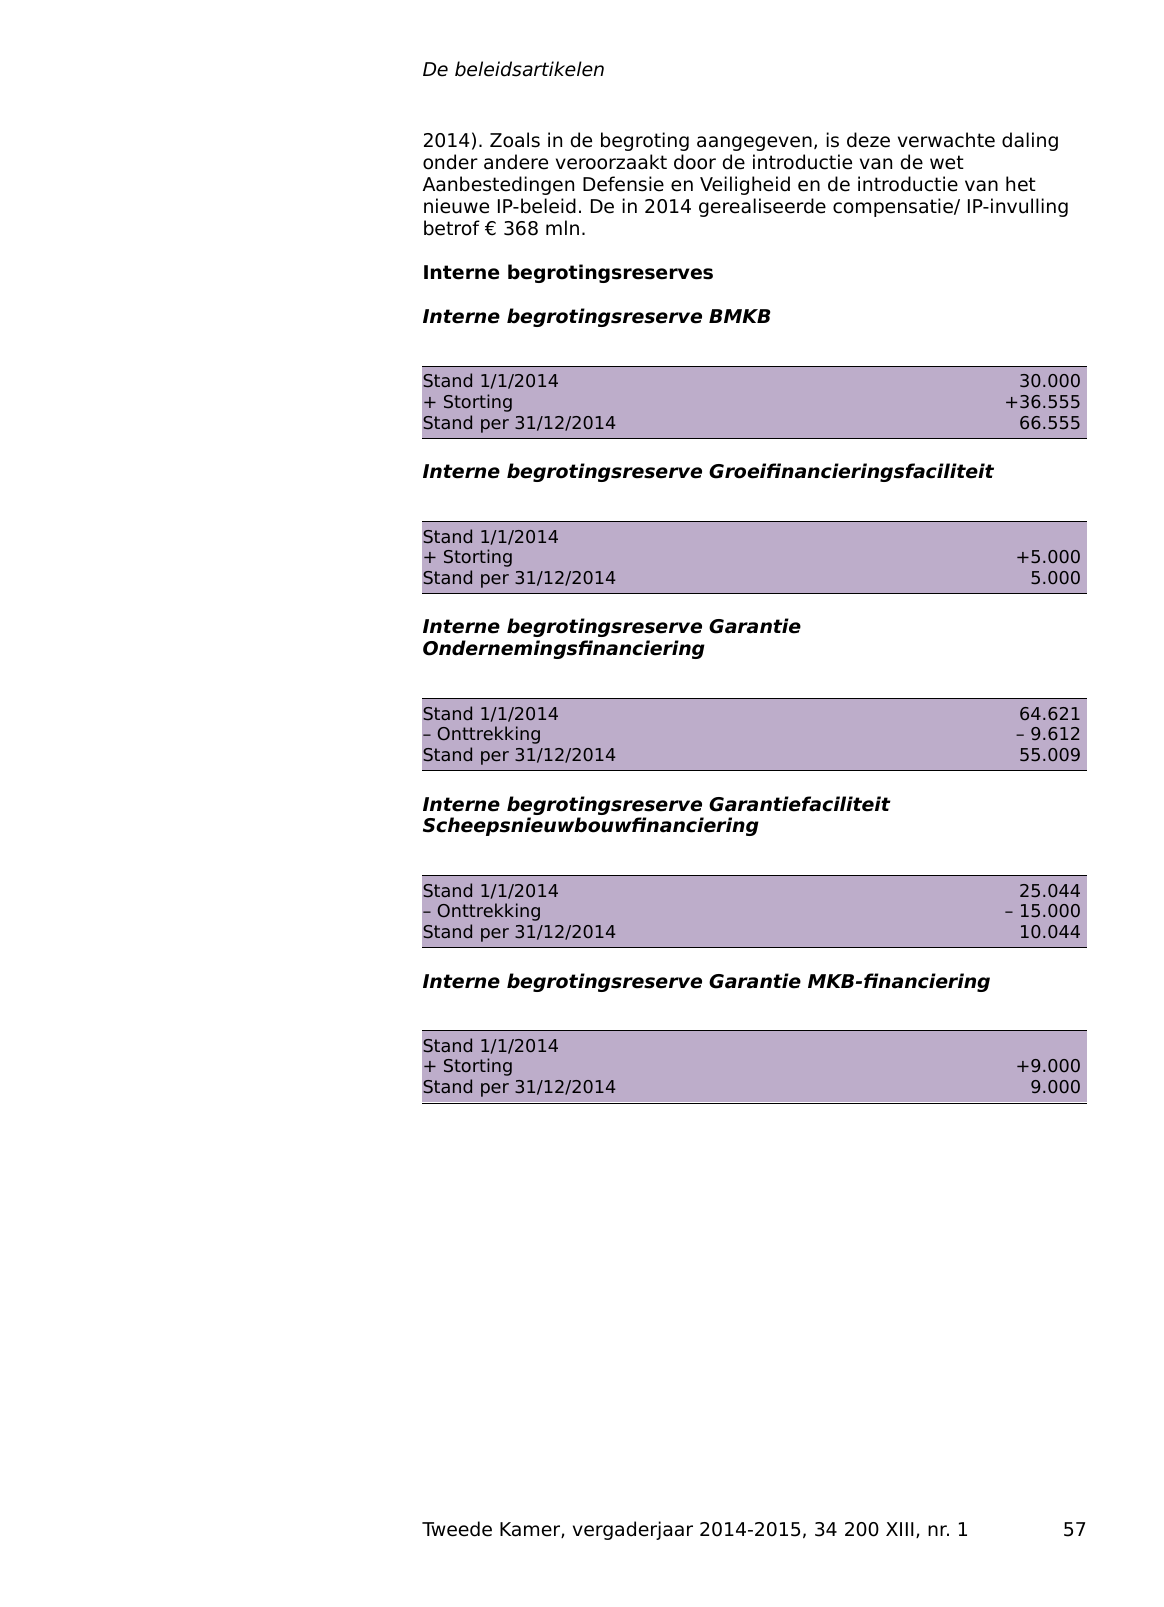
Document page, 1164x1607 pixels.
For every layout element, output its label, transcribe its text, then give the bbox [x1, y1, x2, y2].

table_cell – 9.612 [954, 724, 1087, 745]
table_cell 30.000 [954, 367, 1087, 392]
subtitle Interne begrotingsreserve BMKB [422, 306, 1087, 328]
table_cell +5.000 [954, 547, 1087, 568]
subtitle Interne begrotingsreserve Groeifinancieringsfaciliteit [422, 461, 1087, 483]
table_header Bedragen x € 1.000 [422, 350, 1087, 366]
table_cell 64.621 [954, 699, 1087, 724]
table_cell – 15.000 [954, 901, 1087, 922]
table_cell 66.555 [954, 413, 1087, 438]
table_cell 55.009 [954, 745, 1087, 770]
table_cell – Onttrekking [422, 724, 954, 745]
table_cell Stand 1/1/2014 [422, 1031, 954, 1056]
table_cell +36.555 [954, 392, 1087, 413]
table_cell + Storting [422, 547, 954, 568]
subtitle Interne begrotingsreserve Garantie MKB-financiering [422, 971, 1087, 992]
subtitle Interne begrotingsreserves [422, 262, 1087, 284]
table_header Bedragen x € 1.000 [422, 1014, 1087, 1030]
table_cell 25.044 [954, 876, 1087, 901]
table_header Bedragen x € 1.000 [422, 859, 1087, 875]
table_cell Stand per 31/12/2014 [422, 413, 954, 438]
table_cell – Onttrekking [422, 901, 954, 922]
table_header Bedragen x € 1.000 [422, 505, 1087, 521]
subtitle Interne begrotingsreserve Garantiefaciliteit Scheepsnieuwbouwfinanciering [422, 793, 1087, 837]
table_cell Stand per 31/12/2014 [422, 568, 954, 593]
table_header Bedragen x € 1.000 [422, 682, 1087, 698]
table_cell Stand 1/1/2014 [422, 876, 954, 901]
table_cell + Storting [422, 392, 954, 413]
table_cell Stand per 31/12/2014 [422, 745, 954, 770]
table_cell [954, 1031, 1087, 1056]
table_cell Stand 1/1/2014 [422, 367, 954, 392]
table_cell [954, 522, 1087, 547]
table_cell Stand per 31/12/2014 [422, 1077, 954, 1102]
table_cell Stand 1/1/2014 [422, 522, 954, 547]
table_cell Stand per 31/12/2014 [422, 922, 954, 947]
table_cell + Storting [422, 1056, 954, 1077]
table_cell +9.000 [954, 1056, 1087, 1077]
text 2014). Zoals in de begroting aangegeven, is deze verwachte daling onder andere veroorzaakt door de introductie van de wet Aanbestedingen Defensie en Veiligheid en de introductie van het nieuwe IP-beleid. De in 2014 gerealiseerde compensatie/ IP-invulling betrof € 368 mln. [422, 130, 1087, 240]
subtitle Interne begrotingsreserve Garantie Ondernemingsfinanciering [422, 616, 1087, 660]
table_cell 5.000 [954, 568, 1087, 593]
table_cell 9.000 [954, 1077, 1087, 1102]
table_cell 10.044 [954, 922, 1087, 947]
table_cell Stand 1/1/2014 [422, 699, 954, 724]
